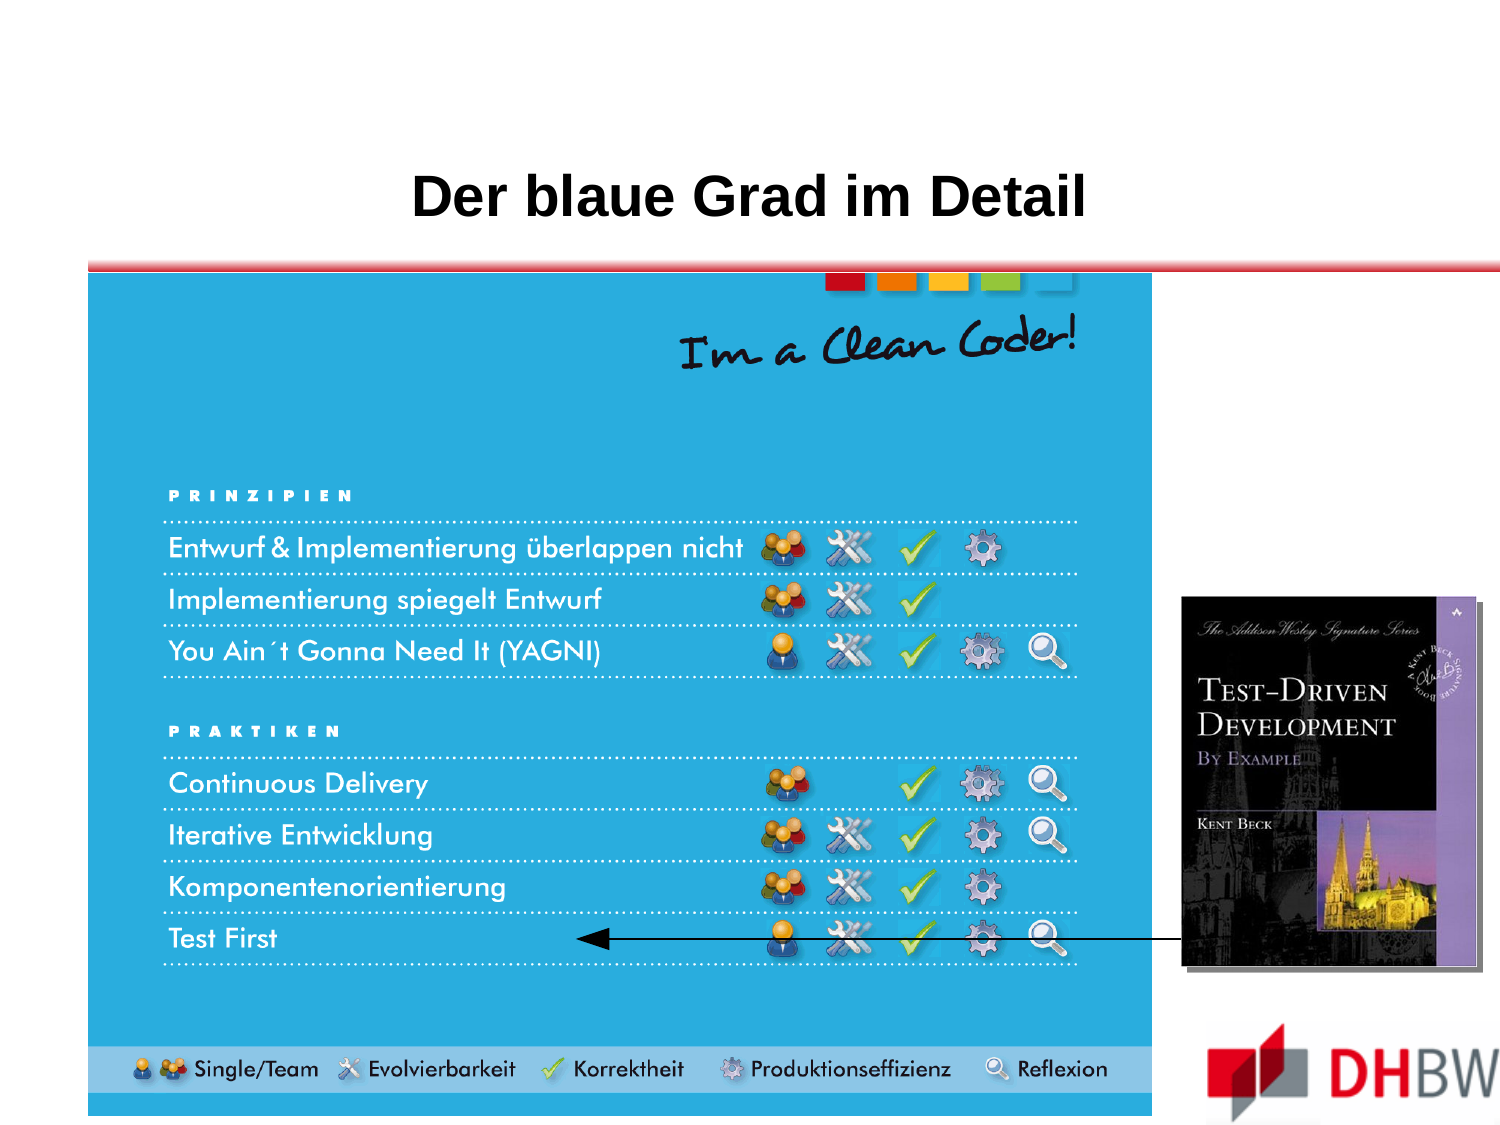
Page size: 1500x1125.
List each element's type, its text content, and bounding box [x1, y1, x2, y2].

picture [88, 273, 1152, 1116]
title Der blaue Grad im Detail [112, 20, 1388, 367]
picture [1206, 1021, 1500, 1125]
picture [1181, 596, 1477, 967]
